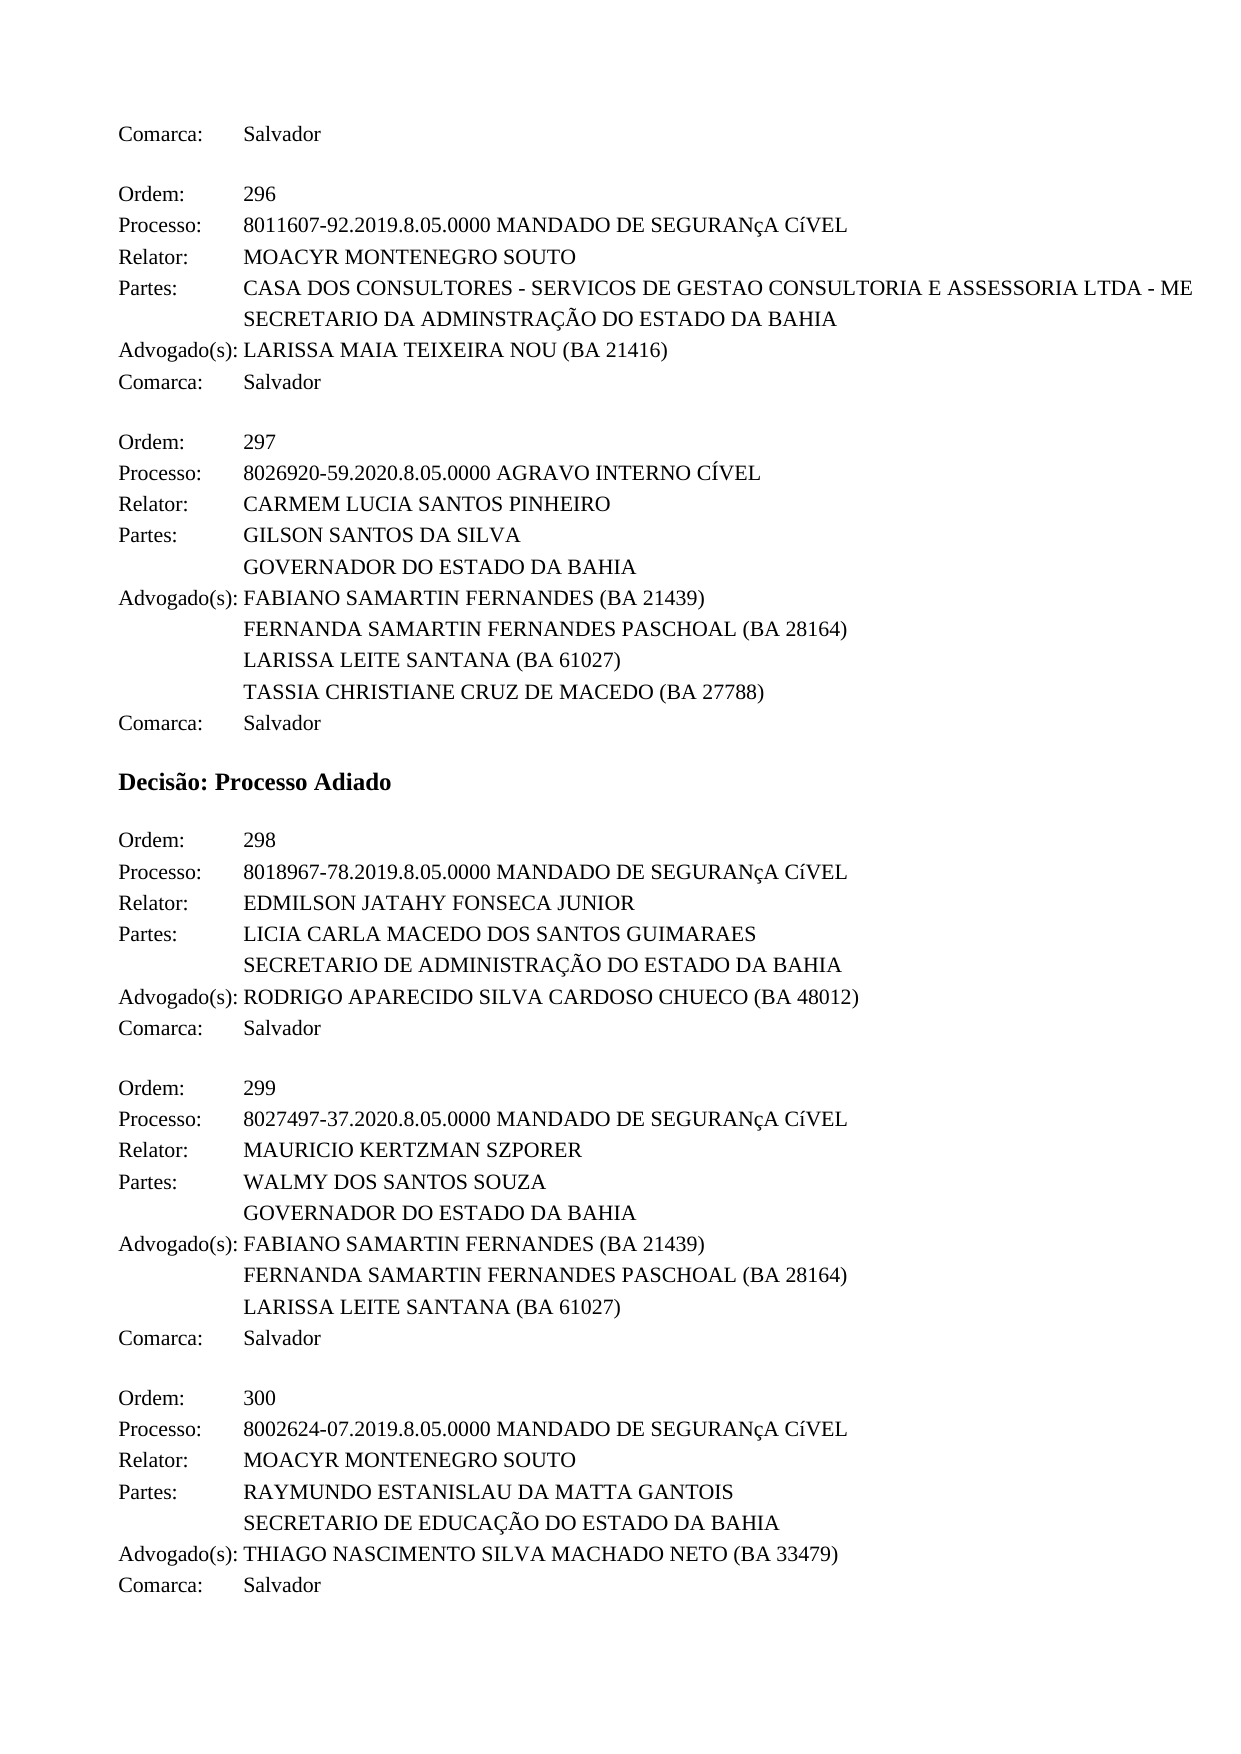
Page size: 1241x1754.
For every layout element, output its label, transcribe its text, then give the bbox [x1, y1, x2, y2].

table_cell Relator: [118, 241, 243, 272]
table_header Ordem: [118, 824, 243, 856]
table_cell 8002624-07.2019.8.05.0000 MANDADO DE SEGURANçA CíVEL [243, 1413, 1240, 1444]
table_cell Partes: [118, 519, 243, 551]
table_cell RODRIGO APARECIDO SILVA CARDOSO CHUECO (BA 48012) [243, 981, 1240, 1012]
table_cell THIAGO NASCIMENTO SILVA MACHADO NETO (BA 33479) [243, 1538, 1240, 1569]
table_cell [118, 676, 243, 707]
table_cell GOVERNADOR DO ESTADO DA BAHIA [243, 1197, 1240, 1228]
table_cell [118, 551, 243, 582]
table_cell CASA DOS CONSULTORES - SERVICOS DE GESTAO CONSULTORIA E ASSESSORIA LTDA - ME [243, 272, 1240, 303]
table_header Ordem: [118, 178, 243, 209]
table_cell FABIANO SAMARTIN FERNANDES (BA 21439) [243, 582, 1240, 613]
table_cell Salvador [243, 707, 1240, 738]
table_cell 8018967-78.2019.8.05.0000 MANDADO DE SEGURANçA CíVEL [243, 856, 1240, 887]
table_cell [118, 1291, 243, 1322]
text Decisão: Processo Adiado [118, 767, 1122, 796]
table_header 296 [243, 178, 1240, 209]
table_cell 8027497-37.2020.8.05.0000 MANDADO DE SEGURANçA CíVEL [243, 1103, 1240, 1134]
table_cell SECRETARIO DE ADMINISTRAÇÃO DO ESTADO DA BAHIA [243, 949, 1240, 981]
table_cell SECRETARIO DE EDUCAÇÃO DO ESTADO DA BAHIA [243, 1507, 1240, 1538]
table_header 299 [243, 1072, 1240, 1103]
table_cell Processo: [118, 1413, 243, 1444]
table_cell [118, 949, 243, 981]
table_cell Processo: [118, 457, 243, 488]
table_cell Salvador [243, 1012, 1240, 1043]
table_cell MOACYR MONTENEGRO SOUTO [243, 1444, 1240, 1476]
table_cell Relator: [118, 1134, 243, 1166]
table_cell Advogado(s): [118, 981, 243, 1012]
table_cell [118, 1507, 243, 1538]
table_cell WALMY DOS SANTOS SOUZA [243, 1166, 1240, 1197]
table_cell FABIANO SAMARTIN FERNANDES (BA 21439) [243, 1228, 1240, 1259]
table_cell Processo: [118, 209, 243, 241]
table_cell Salvador [243, 1322, 1240, 1353]
table_cell [118, 1259, 243, 1291]
table_cell 8026920-59.2020.8.05.0000 AGRAVO INTERNO CÍVEL [243, 457, 1240, 488]
table_cell Comarca: [118, 707, 243, 738]
table_cell Partes: [118, 272, 243, 303]
table_cell Partes: [118, 1166, 243, 1197]
table_cell Relator: [118, 488, 243, 519]
table_cell [118, 644, 243, 676]
table_cell GOVERNADOR DO ESTADO DA BAHIA [243, 551, 1240, 582]
table_cell Advogado(s): [118, 334, 243, 366]
table_cell Relator: [118, 1444, 243, 1476]
table_cell LARISSA MAIA TEIXEIRA NOU (BA 21416) [243, 334, 1240, 366]
table_header Ordem: [118, 1382, 243, 1413]
table_cell MAURICIO KERTZMAN SZPORER [243, 1134, 1240, 1166]
table_cell Salvador [243, 366, 1240, 397]
table_cell TASSIA CHRISTIANE CRUZ DE MACEDO (BA 27788) [243, 676, 1240, 707]
table_cell Comarca: [118, 1012, 243, 1043]
table_header Ordem: [118, 426, 243, 457]
table_cell Comarca: [118, 118, 243, 149]
table_cell Partes: [118, 1476, 243, 1507]
table_cell Processo: [118, 1103, 243, 1134]
table_cell LARISSA LEITE SANTANA (BA 61027) [243, 644, 1240, 676]
table_cell FERNANDA SAMARTIN FERNANDES PASCHOAL (BA 28164) [243, 1259, 1240, 1291]
table_cell Comarca: [118, 1569, 243, 1601]
table_cell Advogado(s): [118, 582, 243, 613]
table_cell CARMEM LUCIA SANTOS PINHEIRO [243, 488, 1240, 519]
table_cell [118, 1197, 243, 1228]
table_cell GILSON SANTOS DA SILVA [243, 519, 1240, 551]
table_cell Comarca: [118, 1322, 243, 1353]
table_cell Advogado(s): [118, 1228, 243, 1259]
table_cell RAYMUNDO ESTANISLAU DA MATTA GANTOIS [243, 1476, 1240, 1507]
table_cell LARISSA LEITE SANTANA (BA 61027) [243, 1291, 1240, 1322]
table_cell Processo: [118, 856, 243, 887]
table_cell Comarca: [118, 366, 243, 397]
table_cell Salvador [243, 1569, 1240, 1601]
table_cell Partes: [118, 918, 243, 949]
table_cell [118, 303, 243, 334]
table_cell SECRETARIO DA ADMINSTRAÇÃO DO ESTADO DA BAHIA [243, 303, 1240, 334]
table_cell Advogado(s): [118, 1538, 243, 1569]
table_cell LICIA CARLA MACEDO DOS SANTOS GUIMARAES [243, 918, 1240, 949]
table_header 300 [243, 1382, 1240, 1413]
table_cell FERNANDA SAMARTIN FERNANDES PASCHOAL (BA 28164) [243, 613, 1240, 644]
table_cell EDMILSON JATAHY FONSECA JUNIOR [243, 887, 1240, 918]
table_cell Relator: [118, 887, 243, 918]
table_cell MOACYR MONTENEGRO SOUTO [243, 241, 1240, 272]
table_cell Salvador [243, 118, 1240, 149]
table_header 297 [243, 426, 1240, 457]
table_header 298 [243, 824, 1240, 856]
table_cell [118, 613, 243, 644]
table_header Ordem: [118, 1072, 243, 1103]
table_cell 8011607-92.2019.8.05.0000 MANDADO DE SEGURANçA CíVEL [243, 209, 1240, 241]
